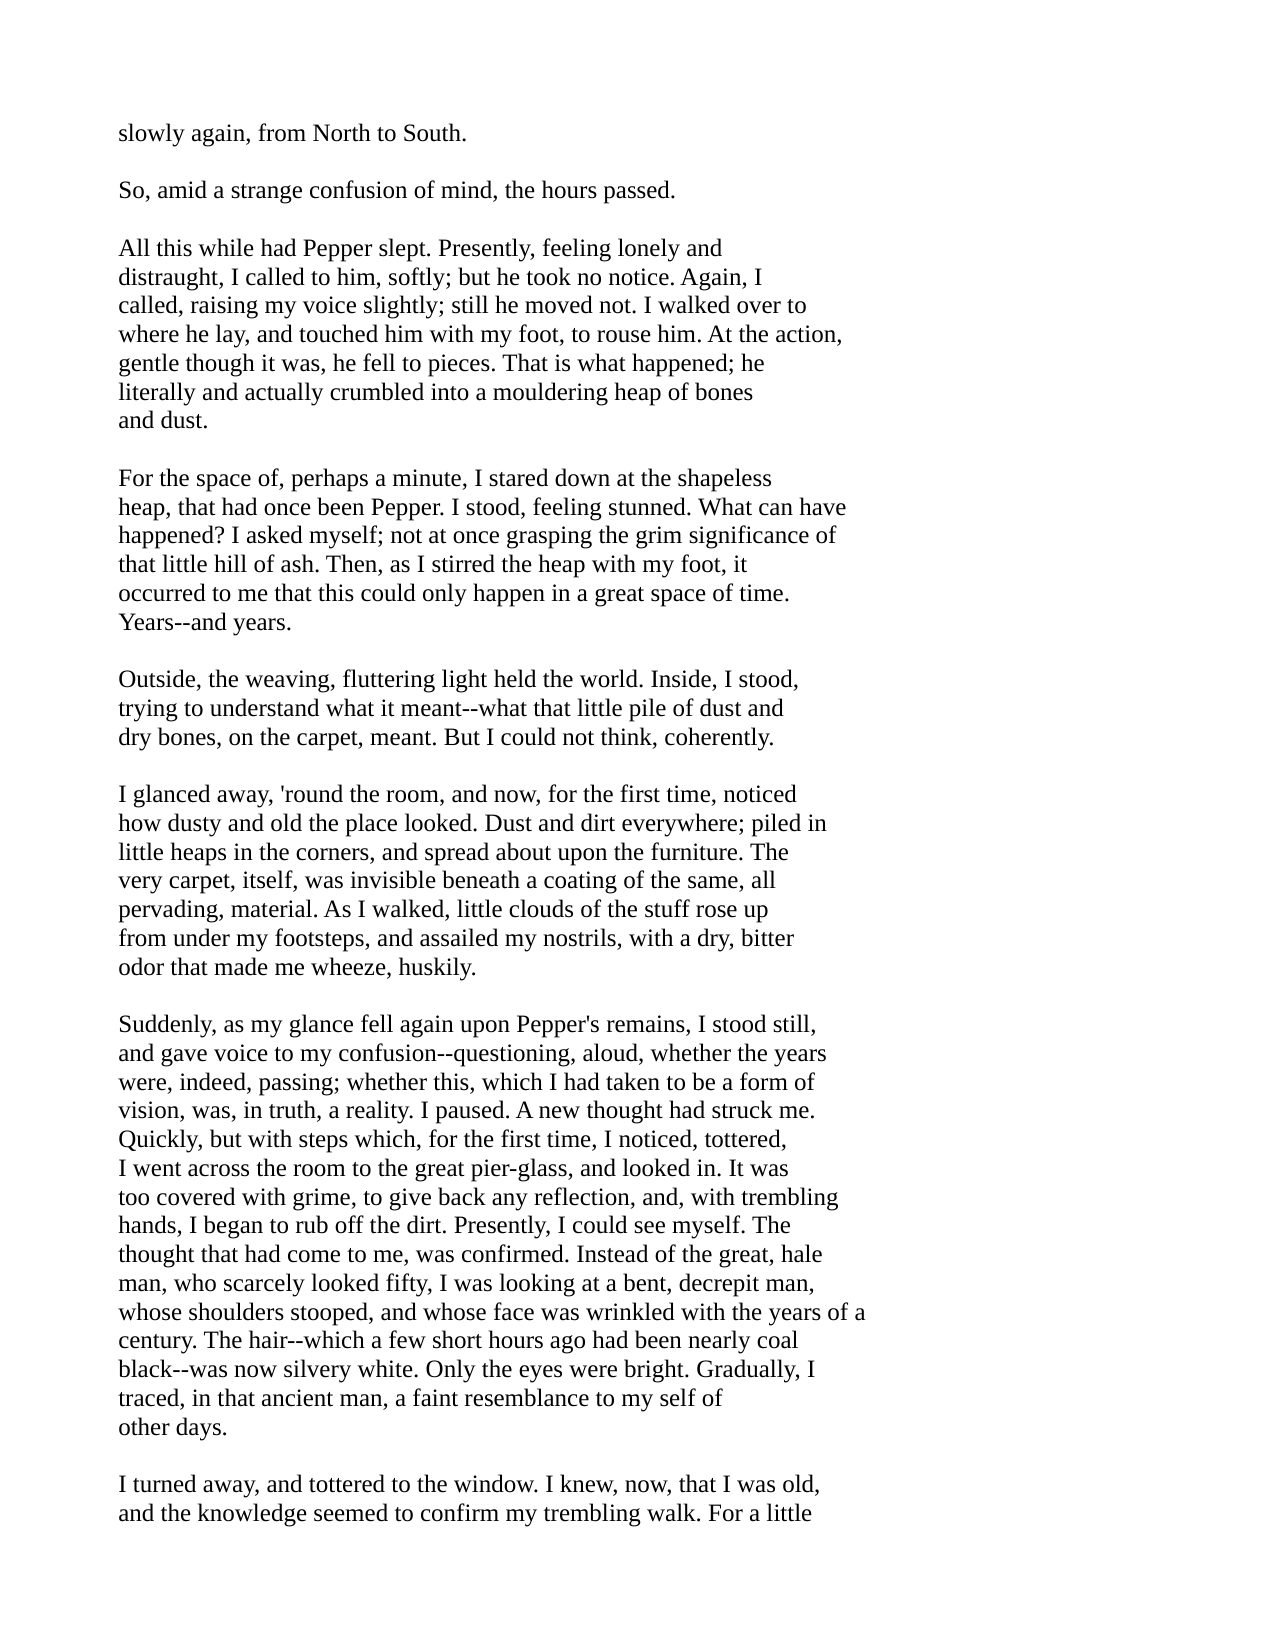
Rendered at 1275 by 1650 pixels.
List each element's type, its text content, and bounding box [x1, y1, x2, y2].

text gentle though it was, he fell to pieces. That is what happened; he [118, 348, 1157, 377]
text odor that made me wheeze, huskily. [118, 952, 1157, 981]
text literally and actually crumbled into a mouldering heap of bones [118, 377, 1157, 406]
text So, amid a strange confusion of mind, the hours passed. [118, 176, 1157, 204]
text I went across the room to the great pier-glass, and looked in. It was [118, 1153, 1157, 1182]
text For the space of, perhaps a minute, I stared down at the shapeless [118, 463, 1157, 492]
text and the knowledge seemed to confirm my trembling walk. For a little [118, 1498, 1157, 1527]
text other days. [118, 1412, 1157, 1441]
text Years--and years. [118, 607, 1157, 636]
text All this while had Pepper slept. Presently, feeling lonely and [118, 233, 1157, 262]
text Outside, the weaving, fluttering light held the world. Inside, I stood, [118, 664, 1157, 693]
text whose shoulders stooped, and whose face was wrinkled with the years of a [118, 1297, 1157, 1326]
text called, raising my voice slightly; still he moved not. I walked over to [118, 291, 1157, 319]
text were, indeed, passing; whether this, which I had taken to be a form of [118, 1067, 1157, 1096]
text happened? I asked myself; not at once grasping the grim significance of [118, 521, 1157, 549]
text that little hill of ash. Then, as I stirred the heap with my foot, it [118, 549, 1157, 578]
text century. The hair--which a few short hours ago had been nearly coal [118, 1326, 1157, 1354]
text black--was now silvery white. Only the eyes were bright. Gradually, I [118, 1354, 1157, 1383]
text occurred to me that this could only happen in a great space of time. [118, 578, 1157, 607]
text Quickly, but with steps which, for the first time, I noticed, tottered, [118, 1124, 1157, 1153]
text I turned away, and tottered to the window. I knew, now, that I was old, [118, 1469, 1157, 1498]
text vision, was, in truth, a reality. I paused. A new thought had struck me. [118, 1096, 1157, 1124]
text thought that had come to me, was confirmed. Instead of the great, hale [118, 1239, 1157, 1268]
text where he lay, and touched him with my foot, to rouse him. At the action, [118, 319, 1157, 348]
text man, who scarcely looked fifty, I was looking at a bent, decrepit man, [118, 1268, 1157, 1297]
text how dusty and old the place looked. Dust and dirt everywhere; piled in [118, 808, 1157, 837]
text little heaps in the corners, and spread about upon the furniture. The [118, 837, 1157, 866]
text slowly again, from North to South. [118, 118, 1157, 147]
text heap, that had once been Pepper. I stood, feeling stunned. What can have [118, 492, 1157, 521]
text dry bones, on the carpet, meant. But I could not think, coherently. [118, 722, 1157, 751]
text pervading, material. As I walked, little clouds of the stuff rose up [118, 894, 1157, 923]
text and gave voice to my confusion--questioning, aloud, whether the years [118, 1038, 1157, 1067]
text from under my footsteps, and assailed my nostrils, with a dry, bitter [118, 923, 1157, 952]
text distraught, I called to him, softly; but he took no notice. Again, I [118, 262, 1157, 291]
text and dust. [118, 406, 1157, 434]
text trying to understand what it meant--what that little pile of dust and [118, 693, 1157, 722]
text traced, in that ancient man, a faint resemblance to my self of [118, 1383, 1157, 1412]
text I glanced away, 'round the room, and now, for the first time, noticed [118, 779, 1157, 808]
text too covered with grime, to give back any reflection, and, with trembling [118, 1182, 1157, 1211]
text Suddenly, as my glance fell again upon Pepper's remains, I stood still, [118, 1009, 1157, 1038]
text hands, I began to rub off the dirt. Presently, I could see myself. The [118, 1211, 1157, 1239]
text very carpet, itself, was invisible beneath a coating of the same, all [118, 866, 1157, 894]
